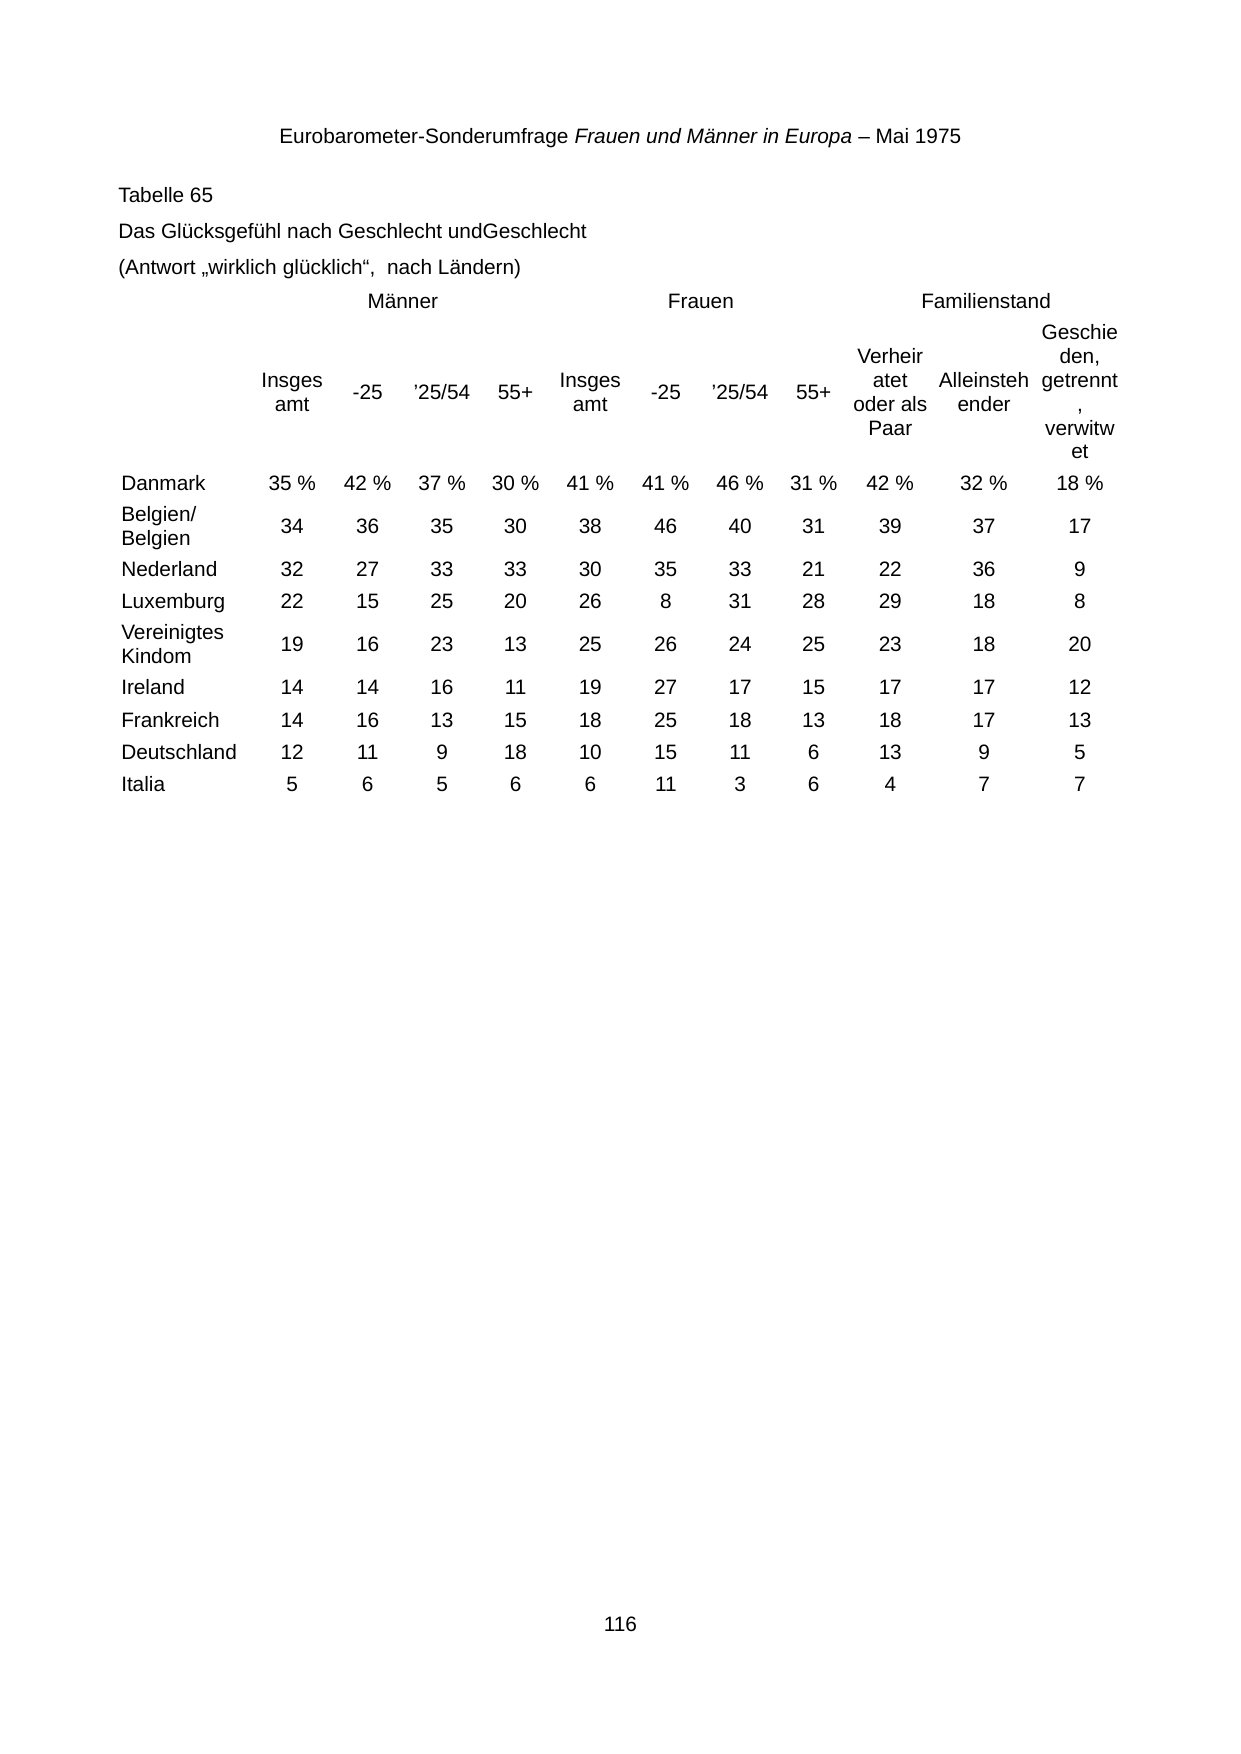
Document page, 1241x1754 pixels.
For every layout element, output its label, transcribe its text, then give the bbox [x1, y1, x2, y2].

table_cell 42 % [850, 466, 930, 499]
table_cell 29 [850, 585, 930, 617]
table_cell -25 [330, 317, 404, 466]
table_cell 14 [254, 703, 330, 736]
table_cell 18 % [1037, 466, 1122, 499]
table_cell 25 [552, 617, 628, 671]
table_cell 39 [850, 499, 930, 552]
table_cell Verheiratet oder als Paar [850, 317, 930, 466]
table_cell 31 % [777, 466, 850, 499]
table_cell 17 [930, 671, 1037, 703]
table_cell 33 [479, 553, 552, 585]
table_cell 6 [330, 768, 404, 801]
table_cell 13 [777, 703, 850, 736]
table_cell 20 [479, 585, 552, 617]
table_cell 37 % [404, 466, 479, 499]
table_cell 11 [629, 768, 702, 801]
table_cell 35 [629, 553, 702, 585]
table_cell 7 [1037, 768, 1122, 801]
table_cell 26 [629, 617, 702, 671]
table_cell 38 [552, 499, 628, 552]
table_cell 21 [777, 553, 850, 585]
table_cell 46 [629, 499, 702, 552]
table_cell 35 [404, 499, 479, 552]
table_cell 30 [479, 499, 552, 552]
table_cell 24 [703, 617, 777, 671]
table_cell 15 [629, 736, 702, 768]
table_cell [118, 317, 253, 466]
text Tabelle 65 [118, 183, 1122, 207]
table_cell 17 [930, 703, 1037, 736]
table_cell 22 [850, 553, 930, 585]
table_cell 34 [254, 499, 330, 552]
table_cell 16 [404, 671, 479, 703]
table_cell ’25/54 [703, 317, 777, 466]
table_cell 12 [254, 736, 330, 768]
table_cell 17 [1037, 499, 1122, 552]
table_cell Insgesamt [254, 317, 330, 466]
table_cell 26 [552, 585, 628, 617]
table_cell 11 [330, 736, 404, 768]
table_cell 9 [404, 736, 479, 768]
table_cell 17 [703, 671, 777, 703]
table_cell 31 [777, 499, 850, 552]
table_cell 55+ [777, 317, 850, 466]
table_cell 15 [777, 671, 850, 703]
table_cell ’25/54 [404, 317, 479, 466]
table_cell Insgesamt [552, 317, 628, 466]
table_cell 23 [404, 617, 479, 671]
table_cell 13 [404, 703, 479, 736]
table_header Männer [254, 284, 552, 317]
table_cell 36 [930, 553, 1037, 585]
table_cell 11 [479, 671, 552, 703]
table_cell 27 [629, 671, 702, 703]
table_cell 18 [930, 617, 1037, 671]
table_cell 30 % [479, 466, 552, 499]
table_cell 36 [330, 499, 404, 552]
table_cell 6 [479, 768, 552, 801]
table_cell 11 [703, 736, 777, 768]
table_cell 13 [479, 617, 552, 671]
table_cell 7 [930, 768, 1037, 801]
table_cell 3 [703, 768, 777, 801]
table_cell 18 [703, 703, 777, 736]
table_cell Nederland [118, 553, 253, 585]
table_cell 31 [703, 585, 777, 617]
table_cell Frankreich [118, 703, 253, 736]
text (Antwort „wirklich glücklich“, nach Ländern) [118, 254, 1122, 278]
table_cell 30 [552, 553, 628, 585]
table_cell 25 [629, 703, 702, 736]
table_cell 12 [1037, 671, 1122, 703]
table_cell Luxemburg [118, 585, 253, 617]
table_cell 19 [254, 617, 330, 671]
table_cell 15 [330, 585, 404, 617]
table_cell 22 [254, 585, 330, 617]
table_cell 16 [330, 703, 404, 736]
table_cell 18 [930, 585, 1037, 617]
table_cell 20 [1037, 617, 1122, 671]
table_cell 42 % [330, 466, 404, 499]
table_cell 32 [254, 553, 330, 585]
table_header Familienstand [850, 284, 1122, 317]
table_header [118, 284, 253, 317]
table_cell 18 [552, 703, 628, 736]
table_cell 37 [930, 499, 1037, 552]
table_cell 25 [404, 585, 479, 617]
table_cell 18 [479, 736, 552, 768]
table_cell Alleinstehender [930, 317, 1037, 466]
table_cell 10 [552, 736, 628, 768]
table_cell 41 % [629, 466, 702, 499]
table_cell 6 [777, 768, 850, 801]
table_cell 15 [479, 703, 552, 736]
table_cell 13 [1037, 703, 1122, 736]
table_cell 8 [629, 585, 702, 617]
table_cell Geschieden, getrennt, verwitwet [1037, 317, 1122, 466]
table_cell 23 [850, 617, 930, 671]
table_cell 55+ [479, 317, 552, 466]
table_cell 5 [254, 768, 330, 801]
table_cell Ireland [118, 671, 253, 703]
table_cell 33 [404, 553, 479, 585]
table_cell 13 [850, 736, 930, 768]
table_cell 9 [930, 736, 1037, 768]
table_cell 16 [330, 617, 404, 671]
table_cell 8 [1037, 585, 1122, 617]
table_cell 4 [850, 768, 930, 801]
table_cell Belgien/Belgien [118, 499, 253, 552]
table_cell Vereinigtes Kindom [118, 617, 253, 671]
table_cell 19 [552, 671, 628, 703]
table_cell 27 [330, 553, 404, 585]
text Das Glücksgefühl nach Geschlecht undGeschlecht [118, 219, 1122, 243]
table_cell 6 [552, 768, 628, 801]
table_cell 33 [703, 553, 777, 585]
table_cell 28 [777, 585, 850, 617]
table_cell 32 % [930, 466, 1037, 499]
table_cell 6 [777, 736, 850, 768]
table_cell 18 [850, 703, 930, 736]
table_cell Deutschland [118, 736, 253, 768]
table_cell 14 [330, 671, 404, 703]
table_cell -25 [629, 317, 702, 466]
table_cell 9 [1037, 553, 1122, 585]
table_cell 35 % [254, 466, 330, 499]
table_cell 5 [404, 768, 479, 801]
table_cell 14 [254, 671, 330, 703]
table_cell 25 [777, 617, 850, 671]
table_cell Danmark [118, 466, 253, 499]
table_cell 46 % [703, 466, 777, 499]
table_cell 40 [703, 499, 777, 552]
table_cell 41 % [552, 466, 628, 499]
table_cell Italia [118, 768, 253, 801]
table_cell 17 [850, 671, 930, 703]
table_cell 5 [1037, 736, 1122, 768]
table_header Frauen [552, 284, 850, 317]
